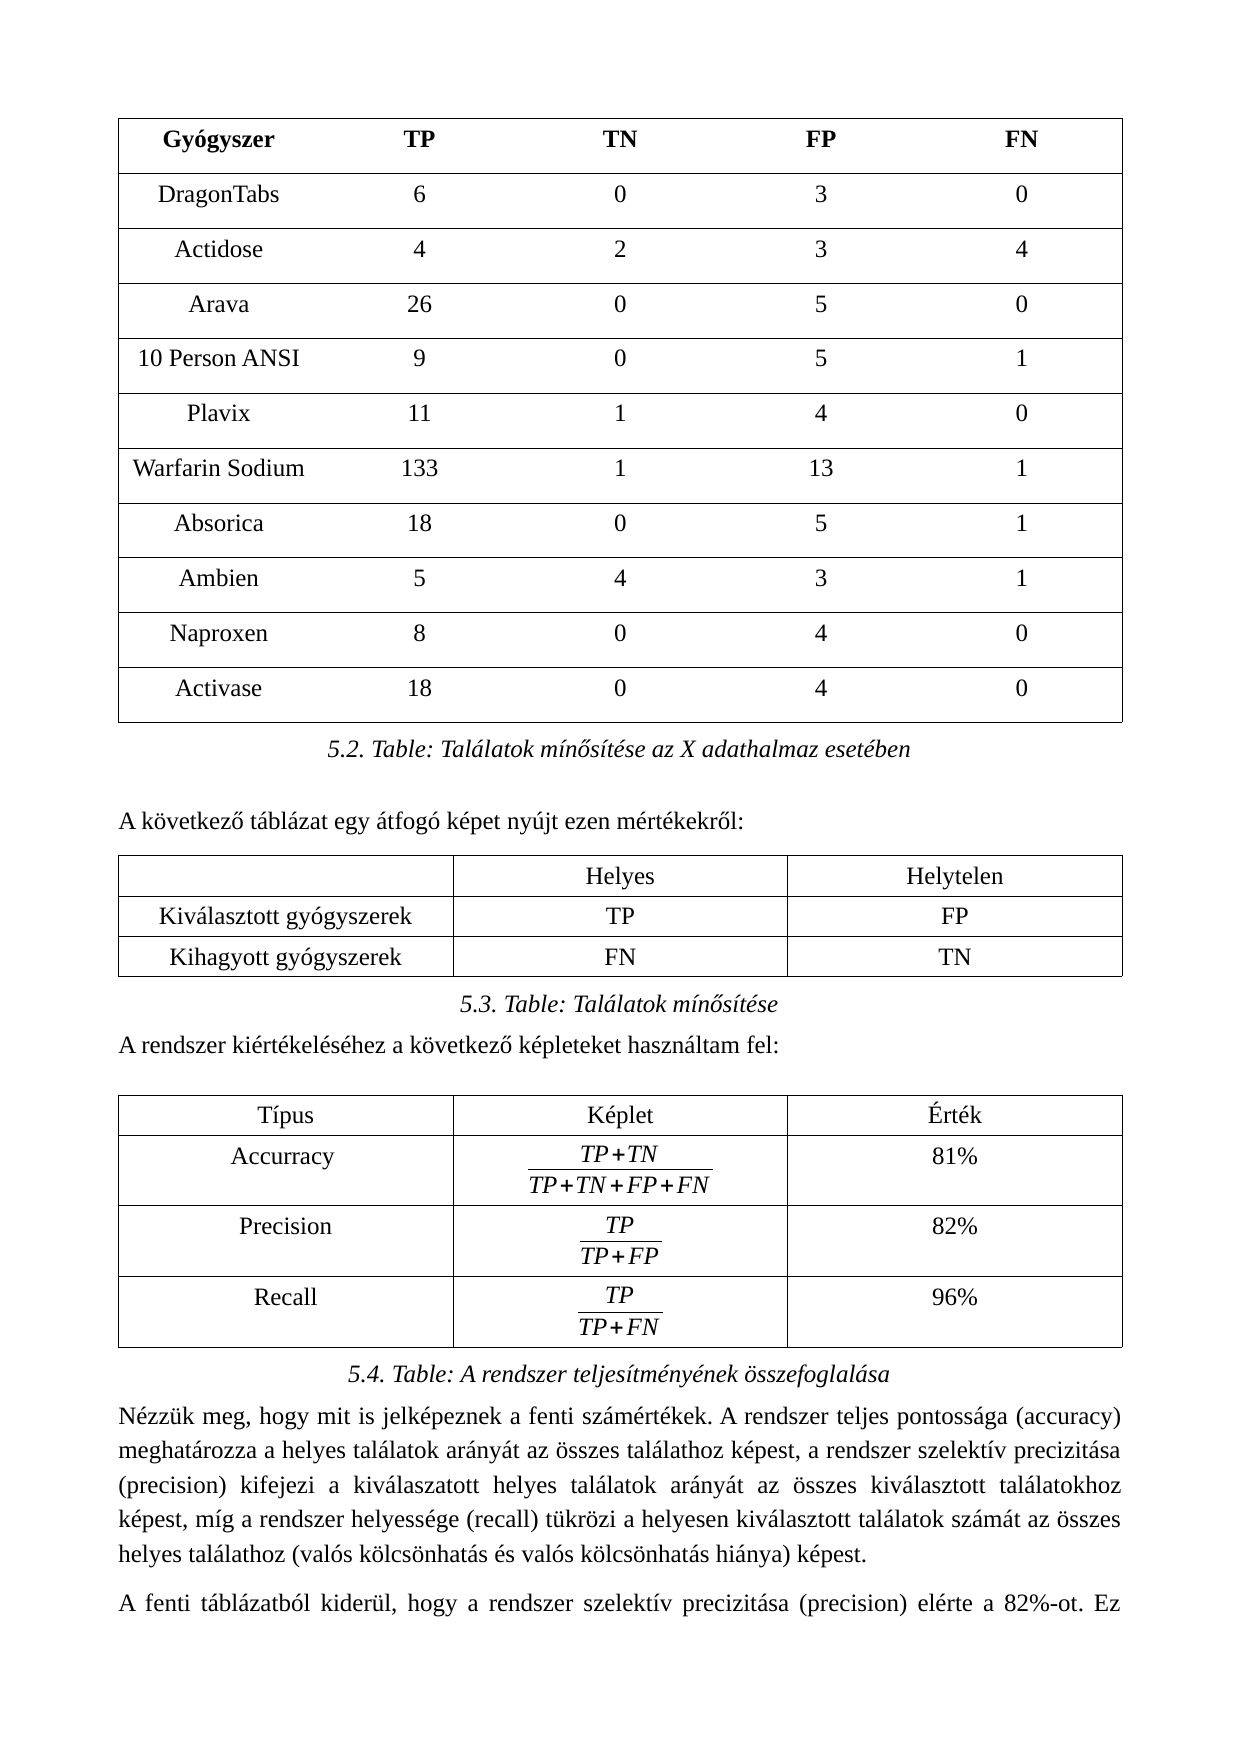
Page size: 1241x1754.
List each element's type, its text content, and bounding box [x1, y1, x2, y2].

table_cell 1 [520, 394, 720, 447]
table_cell 0 [520, 174, 720, 228]
table_cell Arava [119, 284, 319, 338]
table_cell 9 [319, 339, 520, 393]
table_cell 5 [720, 284, 921, 338]
table_cell 2 [520, 229, 720, 283]
table_cell Actidose [119, 229, 319, 283]
table_cell 5 [720, 339, 921, 393]
table_cell 0 [921, 613, 1122, 667]
text Nézzük meg, hogy mit is jelképeznek a fenti számértékek. A rendszer teljes pontossága (accuracy) meghatározza a helyes találatok arányát az összes találathoz képest, a rendszer szelektív precizitása (precision) kifejezi a kiválaszatott helyes találatok arányát az összes kiválasztott találatokhoz képest, míg a rendszer helyessége (recall) tükrözi a helyesen kiválasztott találatok számát az összes helyes találathoz (valós kölcsönhatás és valós kölcsönhatás hiánya) képest. [118, 1401, 1122, 1567]
table_cell Absorica [119, 504, 319, 557]
table_cell 18 [319, 504, 520, 557]
table_cell Accurracy [119, 1136, 453, 1205]
table_cell Kiválasztott gyógyszerek [119, 897, 453, 936]
table_header Típus [119, 1096, 453, 1135]
table_header TP [319, 119, 520, 173]
table_cell 96% [788, 1277, 1122, 1347]
table_cell 4 [921, 229, 1122, 283]
table_cell 82% [788, 1206, 1122, 1276]
table_cell FP [788, 897, 1122, 936]
table_cell 1 [921, 449, 1122, 502]
table_cell [454, 1136, 787, 1205]
table_header Képlet [454, 1096, 787, 1135]
text 5.3. Table: Találatok mínősítése [118, 989, 1122, 1018]
table_cell 0 [921, 394, 1122, 447]
table_cell Kihagyott gyógyszerek [119, 937, 453, 976]
table_cell 0 [520, 504, 720, 557]
table_header FN [921, 119, 1122, 173]
table_cell 81% [788, 1136, 1122, 1205]
title A rendszer kiértékeléséhez a következő képleteket használtam fel: [118, 1030, 1122, 1059]
table_cell Plavix [119, 394, 319, 447]
table_header FP [720, 119, 921, 173]
table_cell 4 [720, 668, 921, 722]
table_cell Recall [119, 1277, 453, 1347]
table_cell 4 [720, 394, 921, 447]
table_header Helytelen [788, 856, 1122, 896]
table_cell 5 [319, 558, 520, 612]
table_cell 1 [921, 339, 1122, 393]
table_cell 3 [720, 174, 921, 228]
table_cell 18 [319, 668, 520, 722]
table_cell 0 [921, 284, 1122, 338]
table_cell TP [454, 897, 787, 936]
table_header Helyes [454, 856, 787, 896]
title A következő táblázat egy átfogó képet nyújt ezen mértékekről: [118, 806, 1122, 834]
text A fenti táblázatból kiderül, hogy a rendszer szelektív precizitása (precision) elérte a 82%-ot. Ez [118, 1588, 1122, 1616]
table_cell 4 [520, 558, 720, 612]
text 5.4. Table: A rendszer teljesítményének összefoglalása [118, 1359, 1122, 1388]
table_cell Precision [119, 1206, 453, 1276]
table_cell 8 [319, 613, 520, 667]
table_cell 5 [720, 504, 921, 557]
table_cell 4 [720, 613, 921, 667]
table_header [119, 856, 453, 896]
table_cell 11 [319, 394, 520, 447]
table_cell 3 [720, 229, 921, 283]
table_cell 3 [720, 558, 921, 612]
table_cell Activase [119, 668, 319, 722]
table_cell Warfarin Sodium [119, 449, 319, 502]
table_cell DragonTabs [119, 174, 319, 228]
table_cell 1 [520, 449, 720, 502]
table_header Érték [788, 1096, 1122, 1135]
table_cell 10 Person ANSI [119, 339, 319, 393]
table_cell 4 [319, 229, 520, 283]
table_cell FN [454, 937, 787, 976]
table_cell 26 [319, 284, 520, 338]
table_cell TN [788, 937, 1122, 976]
table_cell 13 [720, 449, 921, 502]
table_cell 0 [520, 668, 720, 722]
text 5.2. Table: Találatok mínősítése az X adathalmaz esetében [118, 734, 1122, 763]
table_cell 1 [921, 504, 1122, 557]
table_cell Naproxen [119, 613, 319, 667]
table_cell Ambien [119, 558, 319, 612]
table_cell [454, 1277, 787, 1347]
table_cell 0 [520, 339, 720, 393]
table_cell 6 [319, 174, 520, 228]
table_cell 0 [520, 284, 720, 338]
table_cell 0 [520, 613, 720, 667]
table_cell 0 [921, 668, 1122, 722]
table_cell 133 [319, 449, 520, 502]
table_cell [454, 1206, 787, 1276]
table_header TN [520, 119, 720, 173]
table_cell 1 [921, 558, 1122, 612]
table_header Gyógyszer [119, 119, 319, 173]
table_cell 0 [921, 174, 1122, 228]
